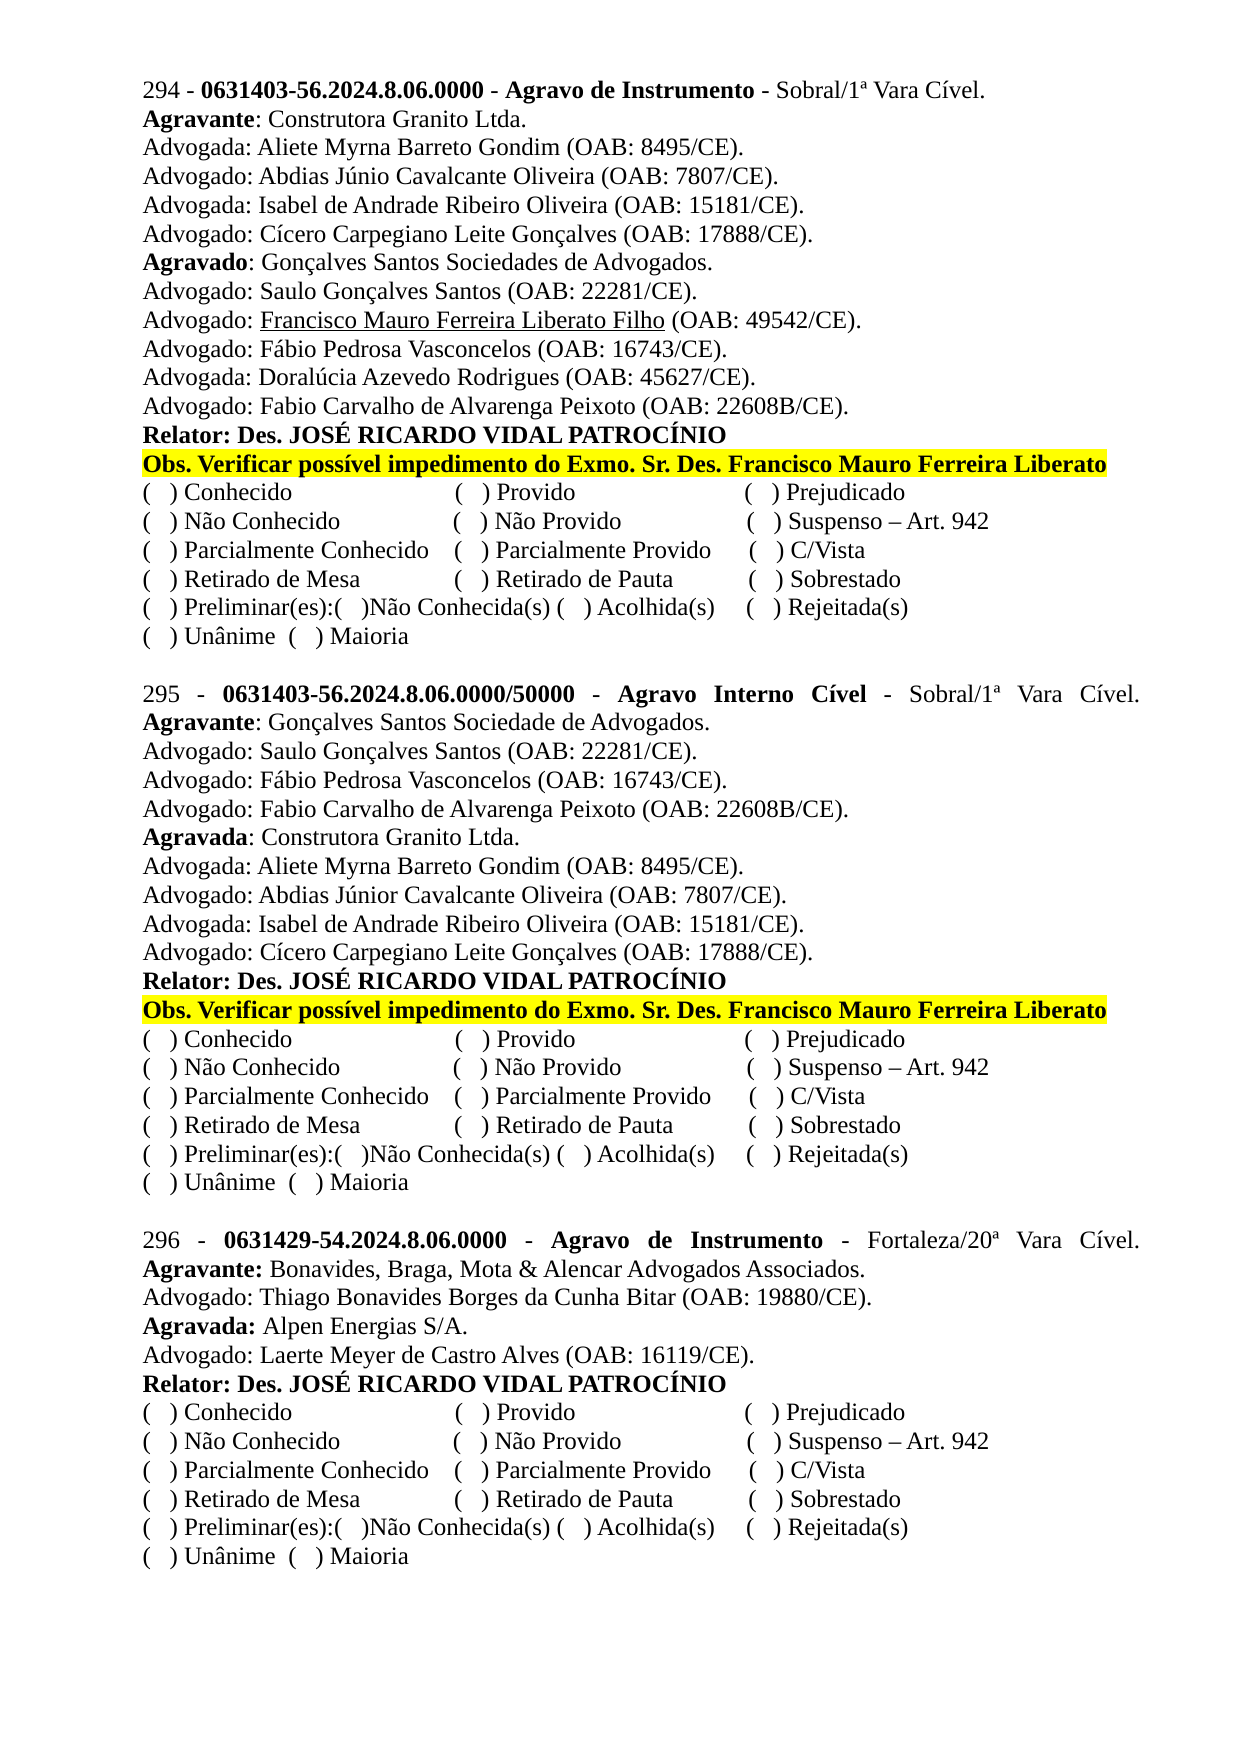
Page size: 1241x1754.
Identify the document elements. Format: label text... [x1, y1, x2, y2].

text 296 - 0631429-54.2024.8.06.0000 - Agravo de Instrumento - Fortaleza/20ª Vara Cível. Agravante: Bonavides, Braga, Mota & Alencar Advogados Associados. [142, 1225, 1141, 1282]
text ( ) Conhecido ( ) Provido ( ) Prejudicado [142, 1397, 1141, 1426]
text Advogada: Isabel de Andrade Ribeiro Oliveira (OAB: 15181/CE). [142, 909, 1141, 937]
text ( ) Retirado de Mesa ( ) Retirado de Pauta ( ) Sobrestado [142, 1484, 1158, 1512]
text ( ) Não Conhecido ( ) Não Provido ( ) Suspenso – Art. 942 [142, 1052, 1158, 1081]
text Advogado: Saulo Gonçalves Santos (OAB: 22281/CE). [142, 276, 1141, 305]
text Relator: Des. JOSÉ RICARDO VIDAL PATROCÍNIO [142, 1369, 1141, 1397]
text ( ) Unânime ( ) Maioria [142, 1167, 1158, 1196]
text Advogado: Cícero Carpegiano Leite Gonçalves (OAB: 17888/CE). [142, 219, 1141, 247]
text Agravada: Alpen Energias S/A. [142, 1311, 1141, 1340]
text Relator: Des. JOSÉ RICARDO VIDAL PATROCÍNIO [142, 966, 1141, 995]
text Agravado: Gonçalves Santos Sociedades de Advogados. [142, 247, 1141, 276]
text ( ) Parcialmente Conhecido ( ) Parcialmente Provido ( ) C/Vista [142, 535, 1158, 564]
text ( ) Conhecido ( ) Provido ( ) Prejudicado [142, 477, 1141, 506]
text Relator: Des. JOSÉ RICARDO VIDAL PATROCÍNIO [142, 420, 1141, 449]
text ( ) Preliminar(es):( )Não Conhecida(s) ( ) Acolhida(s) ( ) Rejeitada(s) [142, 592, 1158, 621]
text Obs. Verificar possível impedimento do Exmo. Sr. Des. Francisco Mauro Ferreira Liberato [142, 995, 1141, 1024]
text Advogado: Abdias Júnio Cavalcante Oliveira (OAB: 7807/CE). [142, 161, 1141, 190]
text Advogada: Aliete Myrna Barreto Gondim (OAB: 8495/CE). [142, 851, 1141, 880]
text Advogada: Aliete Myrna Barreto Gondim (OAB: 8495/CE). [142, 132, 1141, 161]
text Advogado: Fabio Carvalho de Alvarenga Peixoto (OAB: 22608B/CE). [142, 794, 1141, 822]
text Agravante: Construtora Granito Ltda. [142, 104, 1141, 132]
text Agravada: Construtora Granito Ltda. [142, 822, 1141, 851]
text ( ) Retirado de Mesa ( ) Retirado de Pauta ( ) Sobrestado [142, 1110, 1158, 1139]
text Advogado: Fábio Pedrosa Vasconcelos (OAB: 16743/CE). [142, 765, 1141, 794]
text ( ) Parcialmente Conhecido ( ) Parcialmente Provido ( ) C/Vista [142, 1455, 1158, 1484]
text Obs. Verificar possível impedimento do Exmo. Sr. Des. Francisco Mauro Ferreira Liberato [142, 449, 1141, 477]
text Advogado: Thiago Bonavides Borges da Cunha Bitar (OAB: 19880/CE). [142, 1282, 1141, 1311]
text Advogado: Francisco Mauro Ferreira Liberato Filho (OAB: 49542/CE). [142, 305, 1141, 334]
text 294 - 0631403-56.2024.8.06.0000 - Agravo de Instrumento - Sobral/1ª Vara Cível. [142, 75, 1141, 104]
text ( ) Preliminar(es):( )Não Conhecida(s) ( ) Acolhida(s) ( ) Rejeitada(s) [142, 1512, 1158, 1541]
text Advogado: Fabio Carvalho de Alvarenga Peixoto (OAB: 22608B/CE). [142, 391, 1141, 420]
text Advogado: Saulo Gonçalves Santos (OAB: 22281/CE). [142, 736, 1141, 765]
text ( ) Unânime ( ) Maioria [142, 1541, 1158, 1570]
text ( ) Conhecido ( ) Provido ( ) Prejudicado [142, 1024, 1141, 1052]
text ( ) Unânime ( ) Maioria [142, 621, 1158, 650]
text Advogado: Abdias Júnior Cavalcante Oliveira (OAB: 7807/CE). [142, 880, 1141, 909]
text ( ) Parcialmente Conhecido ( ) Parcialmente Provido ( ) C/Vista [142, 1081, 1158, 1110]
text 295 - 0631403-56.2024.8.06.0000/50000 - Agravo Interno Cível - Sobral/1ª Vara Cível. Agravante: Gonçalves Santos Sociedade de Advogados. [142, 679, 1141, 736]
text Advogada: Isabel de Andrade Ribeiro Oliveira (OAB: 15181/CE). [142, 190, 1141, 219]
text Advogado: Laerte Meyer de Castro Alves (OAB: 16119/CE). [142, 1340, 1141, 1369]
text ( ) Não Conhecido ( ) Não Provido ( ) Suspenso – Art. 942 [142, 1426, 1158, 1455]
text Advogado: Fábio Pedrosa Vasconcelos (OAB: 16743/CE). [142, 334, 1141, 362]
text ( ) Retirado de Mesa ( ) Retirado de Pauta ( ) Sobrestado [142, 564, 1158, 592]
text Advogado: Cícero Carpegiano Leite Gonçalves (OAB: 17888/CE). [142, 937, 1141, 966]
text ( ) Não Conhecido ( ) Não Provido ( ) Suspenso – Art. 942 [142, 506, 1158, 535]
text Advogada: Doralúcia Azevedo Rodrigues (OAB: 45627/CE). [142, 362, 1141, 391]
text ( ) Preliminar(es):( )Não Conhecida(s) ( ) Acolhida(s) ( ) Rejeitada(s) [142, 1139, 1158, 1167]
